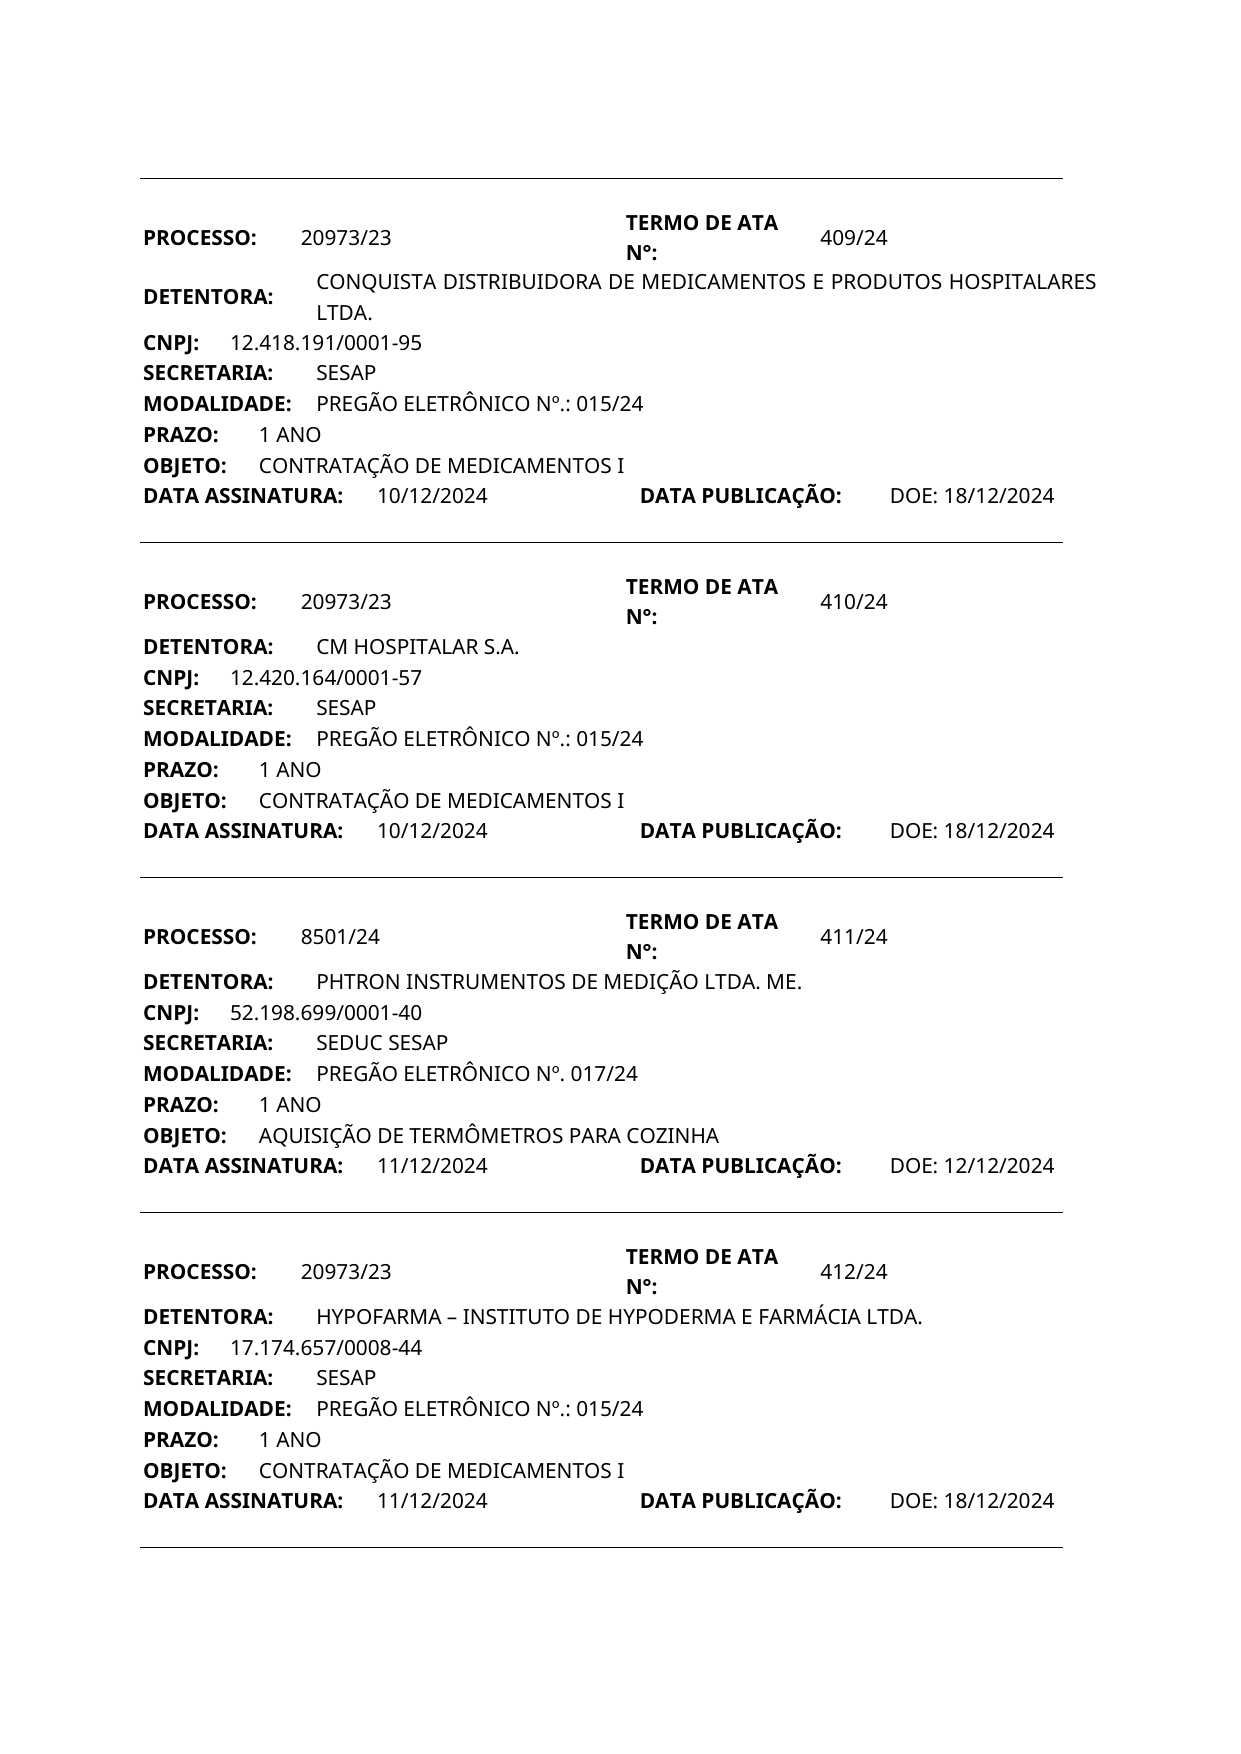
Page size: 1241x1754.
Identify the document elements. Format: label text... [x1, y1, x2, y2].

table_cell CONTRATAÇÃO DE MEDICAMENTOS i [251, 785, 1104, 816]
table_cell CONQUISTA DISTRIBUIDORA DE MEDICAMENTOS E PRODUTOS HOSPITALARES LTDA. [309, 268, 1104, 327]
table_cell PRAZO: [136, 1425, 251, 1455]
table_cell PREGÃO ELETRÔNICO Nº. 017/24 [309, 1059, 1104, 1089]
table_cell 10/12/2024 [370, 481, 632, 512]
table_cell AQUISIÇÃO DE TERMÔMETROS PARA COZINHA [251, 1120, 1104, 1151]
table_cell OBJETO: [136, 1120, 251, 1151]
table_cell OBJETO: [136, 1455, 251, 1486]
table_cell DOE: 18/12/2024 [882, 1486, 1104, 1517]
table_cell 1 ANO [251, 1090, 1104, 1120]
table_cell SECRETARIA: [136, 693, 309, 724]
table_cell DATA ASSINATURA: [136, 1486, 369, 1517]
table_cell OBJETO: [136, 450, 251, 481]
table_cell 11/12/2024 [370, 1151, 632, 1182]
table_header TERMO DE ATA N°: [618, 208, 813, 267]
table_cell HYPOFARMA – INSTITUTO DE HYPODERMA E FARMÁCIA LTDA. [309, 1302, 1104, 1332]
table_cell SESAP [309, 1363, 1104, 1394]
table_header PROCESSO: [136, 572, 293, 632]
table_header PROCESSO: [136, 907, 293, 967]
table_cell PREGÃO ELETRÔNICO Nº.: 015/24 [309, 1394, 1104, 1424]
table_cell CNPJ: [136, 663, 222, 693]
table_cell DETENTORA: [136, 268, 309, 327]
table_cell MODALIDADE: [136, 724, 309, 754]
table_cell PRAZO: [136, 420, 251, 450]
table_cell CNPJ: [136, 998, 222, 1028]
table_cell 52.198.699/0001-40 [223, 998, 1104, 1028]
table_cell SECRETARIA: [136, 358, 309, 389]
table_cell PRAZO: [136, 755, 251, 785]
table_cell DOE: 12/12/2024 [882, 1151, 1104, 1182]
table_cell SESAP [309, 358, 1104, 389]
table_cell MODALIDADE: [136, 389, 309, 419]
table_cell PREGÃO ELETRÔNICO Nº.: 015/24 [309, 389, 1104, 419]
table_cell 11/12/2024 [370, 1486, 632, 1517]
table_cell MODALIDADE: [136, 1394, 309, 1424]
table_cell DOE: 18/12/2024 [882, 481, 1104, 512]
table_header TERMO DE ATA N°: [618, 1242, 813, 1302]
table_cell CM HOSPITALAR S.A. [309, 632, 1104, 662]
table_header 409/24 [813, 208, 1104, 267]
table_cell 12.420.164/0001-57 [223, 663, 1104, 693]
table_cell SEDUC SESAP [309, 1028, 1104, 1059]
table_cell DOE: 18/12/2024 [882, 816, 1104, 847]
table_cell DATA ASSINATURA: [136, 816, 369, 847]
table_cell PRAZO: [136, 1090, 251, 1120]
table_header TERMO DE ATA N°: [618, 572, 813, 632]
table_cell 1 ANO [251, 755, 1104, 785]
table_cell SESAP [309, 693, 1104, 724]
table_header 411/24 [813, 907, 1104, 967]
table_cell DETENTORA: [136, 967, 309, 997]
table_cell SECRETARIA: [136, 1363, 309, 1394]
table_cell CONTRATAÇÃO DE MEDICAMENTOS i [251, 450, 1104, 481]
table_cell DATA PUBLICAÇÃO: [632, 1151, 882, 1182]
table_cell DETENTORA: [136, 1302, 309, 1332]
table_cell DETENTORA: [136, 632, 309, 662]
table_header 20973/23 [293, 1242, 618, 1302]
table_cell PREGÃO ELETRÔNICO Nº.: 015/24 [309, 724, 1104, 754]
table_cell DATA PUBLICAÇÃO: [632, 481, 882, 512]
table_cell MODALIDADE: [136, 1059, 309, 1089]
table_header PROCESSO: [136, 1242, 293, 1302]
table_cell 12.418.191/0001-95 [223, 328, 1104, 358]
table_cell OBJETO: [136, 785, 251, 816]
table_cell 1 ANO [251, 1425, 1104, 1455]
table_cell PHTRON INSTRUMENTOS DE MEDIÇÃO LTDA. ME. [309, 967, 1104, 997]
table_cell SECRETARIA: [136, 1028, 309, 1059]
table_header 410/24 [813, 572, 1104, 632]
table_cell CNPJ: [136, 1333, 222, 1363]
table_cell CONTRATAÇÃO DE MEDICAMENTOS i [251, 1455, 1104, 1486]
table_cell 1 ANO [251, 420, 1104, 450]
table_cell DATA ASSINATURA: [136, 1151, 369, 1182]
table_cell DATA PUBLICAÇÃO: [632, 816, 882, 847]
table_header 412/24 [813, 1242, 1104, 1302]
table_cell DATA PUBLICAÇÃO: [632, 1486, 882, 1517]
table_cell DATA ASSINATURA: [136, 481, 369, 512]
table_header 20973/23 [293, 572, 618, 632]
table_cell 10/12/2024 [370, 816, 632, 847]
table_header TERMO DE ATA N°: [618, 907, 813, 967]
table_cell 17.174.657/0008-44 [223, 1333, 1104, 1363]
table_header 8501/24 [293, 907, 618, 967]
table_cell CNPJ: [136, 328, 222, 358]
table_header 20973/23 [293, 208, 618, 267]
table_header PROCESSO: [136, 208, 293, 267]
